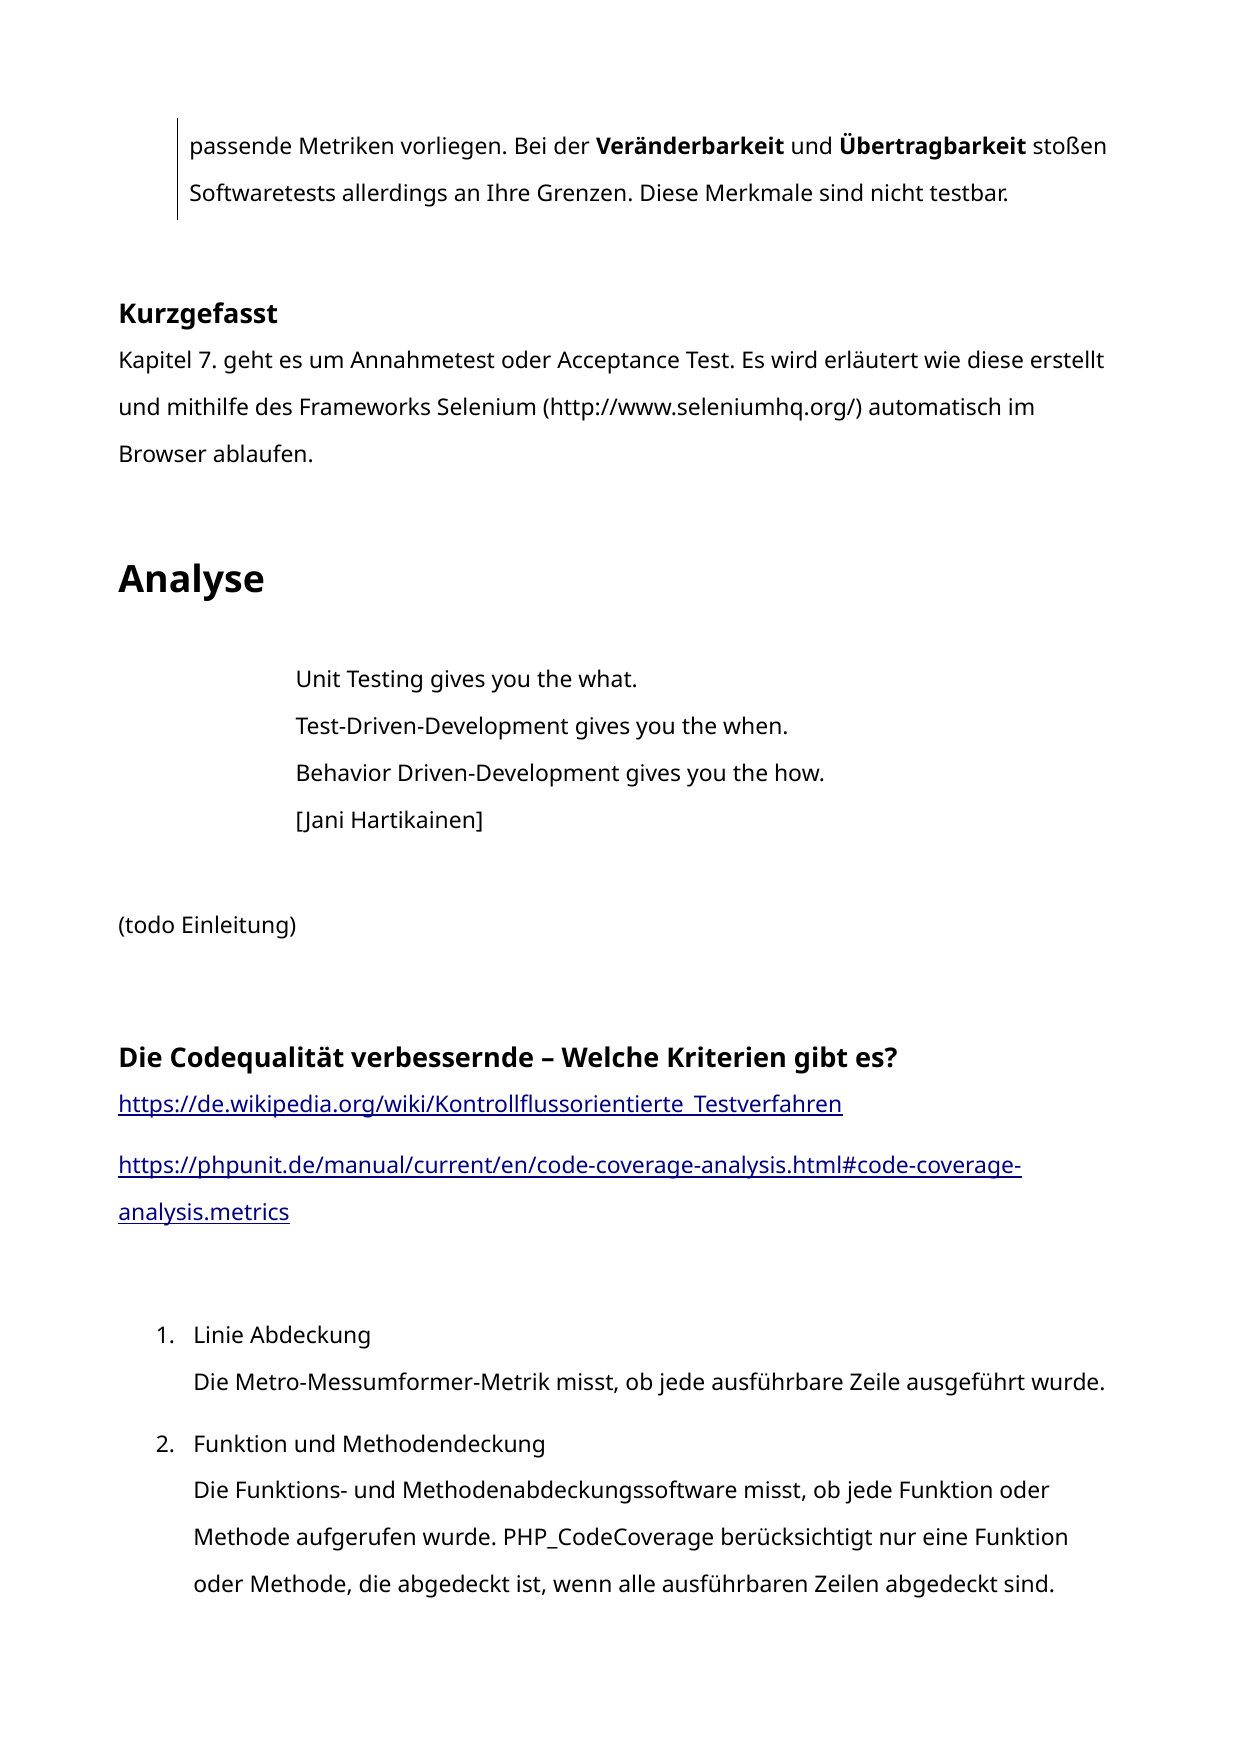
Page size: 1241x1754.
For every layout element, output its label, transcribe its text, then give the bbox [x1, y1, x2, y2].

subtitle Analyse [118, 553, 1122, 604]
text Kapitel 7. geht es um Annahmetest oder Acceptance Test. Es wird erläutert wie diese erstellt und mithilfe des Frameworks Selenium (http://www.seleniumhq.org/) automatisch im Browser ablaufen. [118, 344, 1122, 469]
text Unit Testing gives you the what. Test-Driven-Development gives you the when. Behavior Driven-Development gives you the how. [Jani Hartikainen] [295, 663, 1122, 835]
subtitle Kurzgefasst [118, 294, 1122, 331]
text https://phpunit.de/manual/current/en/code-coverage-analysis.html#code-coverage-analysis.metrics [118, 1149, 1122, 1228]
text (todo Einleitung) [118, 909, 1122, 941]
text https://de.wikipedia.org/wiki/Kontrollflussorientierte_Testverfahren [118, 1088, 1122, 1119]
list Linie Abdeckung Die Metro-Messumformer-Metrik misst, ob jede ausführbare Zeile ausgeführt wurde. [156, 1319, 1122, 1397]
text passende Metriken vorliegen. Bei der Veränderbarkeit und Übertragbarkeit stoßen Softwaretests allerdings an Ihre Grenzen. Diese Merkmale sind nicht testbar. [178, 118, 1122, 220]
subtitle Die Codequalität verbessernde – Welche Kriterien gibt es? [118, 1039, 1122, 1076]
list Funktion und Methodendeckung Die Funktions- und Methodenabdeckungssoftware misst, ob jede Funktion oder Methode aufgerufen wurde. PHP_CodeCoverage berücksichtigt nur eine Funktion oder Methode, die abgedeckt ist, wenn alle ausführbaren Zeilen abgedeckt sind. [156, 1428, 1122, 1599]
